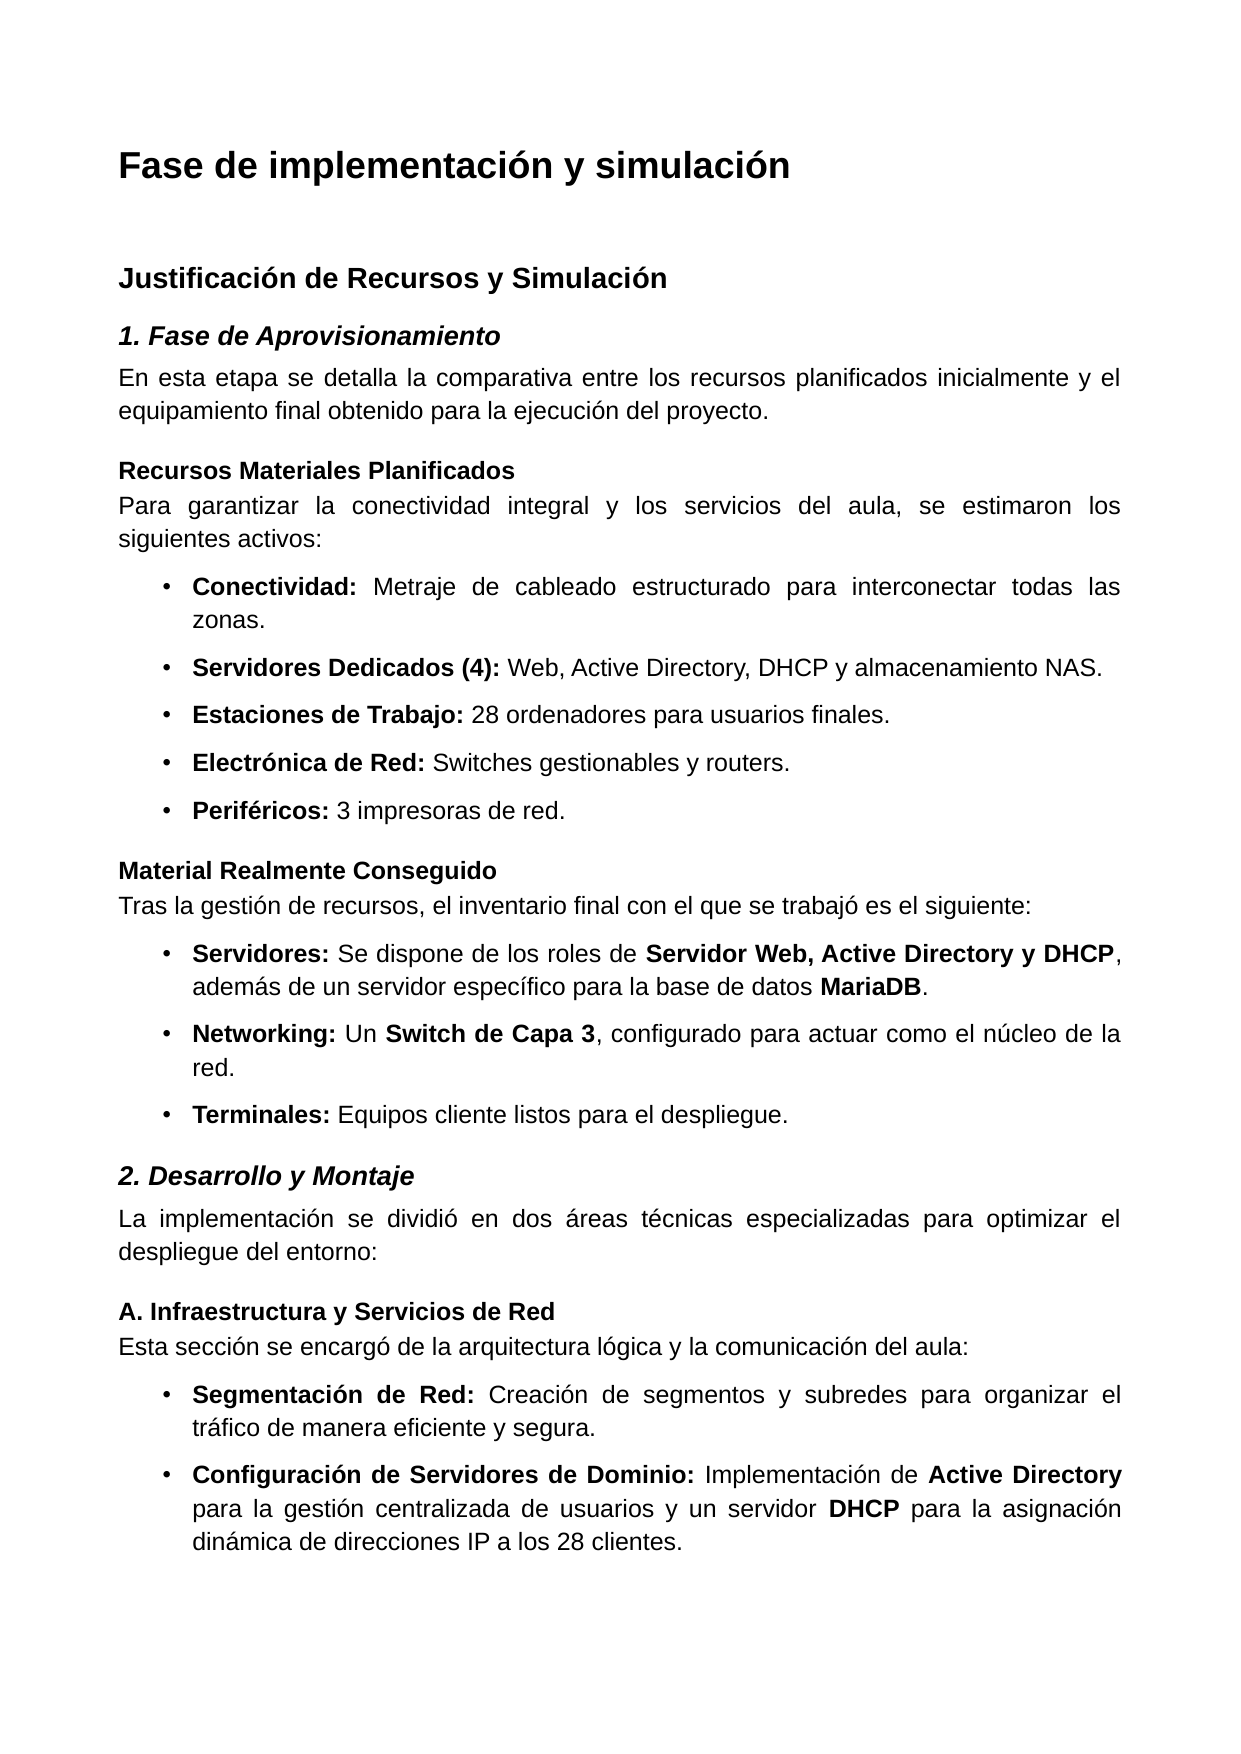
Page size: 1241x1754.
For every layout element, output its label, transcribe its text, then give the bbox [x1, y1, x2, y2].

subtitle Recursos Materiales Planificados [118, 456, 1122, 485]
subtitle A. Infraestructura y Servicios de Red [118, 1297, 1122, 1326]
list Electrónica de Red: Switches gestionables y routers. [162, 748, 1122, 777]
list Servidores: Se dispone de los roles de Servidor Web, Active Directory y DHCP, además de un servidor específico para la base de datos MariaDB. [162, 939, 1122, 1001]
text En esta etapa se detalla la comparativa entre los recursos planificados inicialmente y el equipamiento final obtenido para la ejecución del proyecto. [118, 363, 1122, 425]
list Periféricos: 3 impresoras de red. [162, 796, 1122, 825]
list Estaciones de Trabajo: 28 ordenadores para usuarios finales. [162, 700, 1122, 729]
subtitle Justificación de Recursos y Simulación [118, 261, 1122, 294]
subtitle 1. Fase de Aprovisionamiento [118, 319, 1122, 351]
subtitle Fase de implementación y simulación [118, 143, 1122, 186]
text La implementación se dividió en dos áreas técnicas especializadas para optimizar el despliegue del entorno: [118, 1204, 1122, 1266]
subtitle 2. Desarrollo y Montaje [118, 1160, 1122, 1192]
list Conectividad: Metraje de cableado estructurado para interconectar todas las zonas. [162, 572, 1122, 634]
list Servidores Dedicados (4): Web, Active Directory, DHCP y almacenamiento NAS. [162, 653, 1122, 682]
list Terminales: Equipos cliente listos para el despliegue. [162, 1100, 1122, 1129]
list Configuración de Servidores de Dominio: Implementación de Active Directory para la gestión centralizada de usuarios y un servidor DHCP para la asignación dinámica de direcciones IP a los 28 clientes. [162, 1461, 1122, 1555]
text Esta sección se encargó de la arquitectura lógica y la comunicación del aula: [118, 1332, 1122, 1361]
list Segmentación de Red: Creación de segmentos y subredes para organizar el tráfico de manera eficiente y segura. [162, 1380, 1122, 1442]
subtitle Material Realmente Conseguido [118, 856, 1122, 885]
list Networking: Un Switch de Capa 3, configurado para actuar como el núcleo de la red. [162, 1019, 1122, 1081]
text Para garantizar la conectividad integral y los servicios del aula, se estimaron los siguientes activos: [118, 491, 1122, 553]
text Tras la gestión de recursos, el inventario final con el que se trabajó es el siguiente: [118, 891, 1122, 920]
